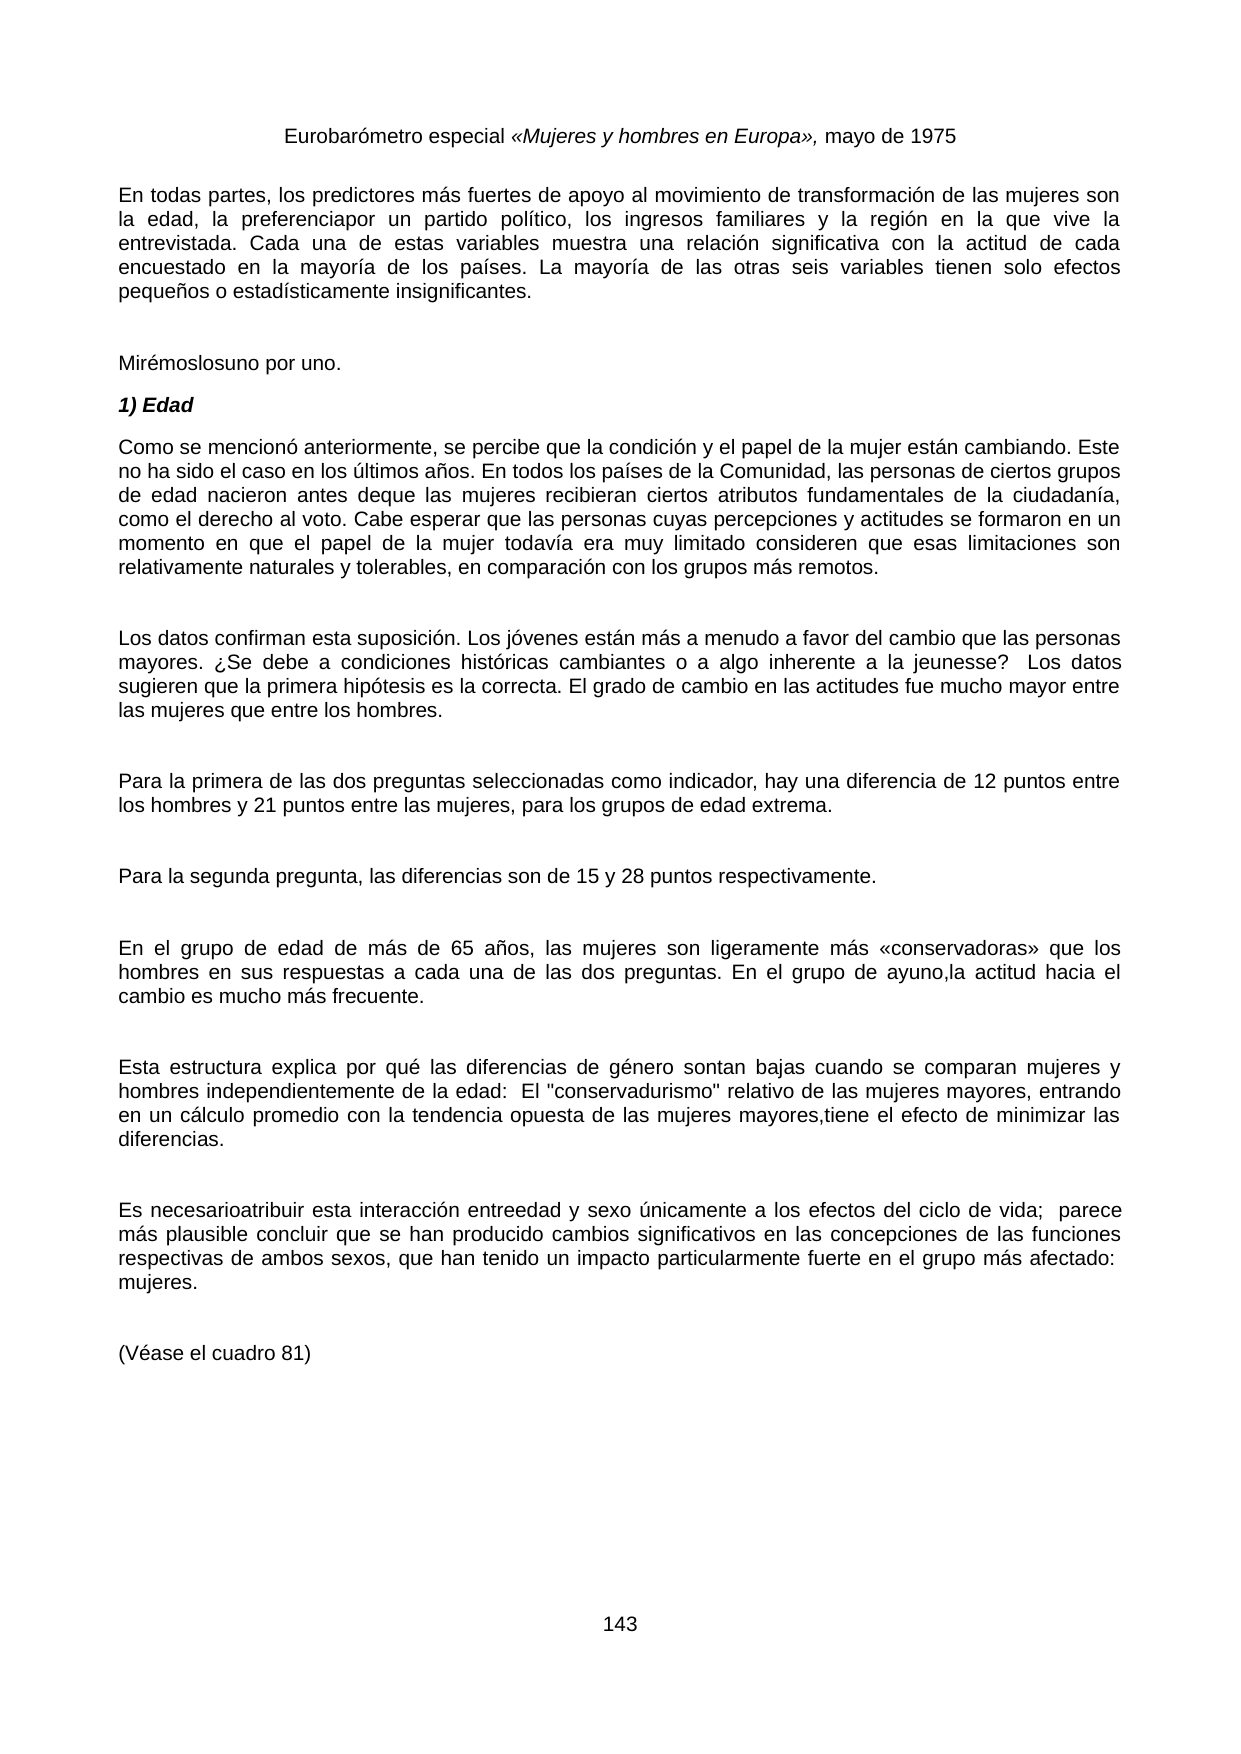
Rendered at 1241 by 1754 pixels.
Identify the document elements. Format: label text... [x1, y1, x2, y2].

text Para la primera de las dos preguntas seleccionadas como indicador, hay una diferencia de 12 puntos entre los hombres y 21 puntos entre las mujeres, para los grupos de edad extrema. [118, 769, 1122, 817]
text (Véase el cuadro 81) [118, 1341, 1122, 1365]
text Esta estructura explica por qué las diferencias de género sontan bajas cuando se comparan mujeres y hombres independientemente de la edad: El "conservadurismo" relativo de las mujeres mayores, entrando en un cálculo promedio con la tendencia opuesta de las mujeres mayores,tiene el efecto de minimizar las diferencias. [118, 1055, 1122, 1151]
text En todas partes, los predictores más fuertes de apoyo al movimiento de transformación de las mujeres son la edad, la preferenciapor un partido político, los ingresos familiares y la región en la que vive la entrevistada. Cada una de estas variables muestra una relación significativa con la actitud de cada encuestado en la mayoría de los países. La mayoría de las otras seis variables tienen solo efectos pequeños o estadísticamente insignificantes. [118, 183, 1122, 303]
text Mirémoslosuno por uno. [118, 350, 1122, 374]
text Para la segunda pregunta, las diferencias son de 15 y 28 puntos respectivamente. [118, 864, 1122, 888]
subtitle 1) Edad [118, 393, 1122, 417]
text Como se mencionó anteriormente, se percibe que la condición y el papel de la mujer están cambiando. Este no ha sido el caso en los últimos años. En todos los países de la Comunidad, las personas de ciertos grupos de edad nacieron antes deque las mujeres recibieran ciertos atributos fundamentales de la ciudadanía, como el derecho al voto. Cabe esperar que las personas cuyas percepciones y actitudes se formaron en un momento en que el papel de la mujer todavía era muy limitado consideren que esas limitaciones son relativamente naturales y tolerables, en comparación con los grupos más remotos. [118, 435, 1122, 579]
text En el grupo de edad de más de 65 años, las mujeres son ligeramente más «conservadoras» que los hombres en sus respuestas a cada una de las dos preguntas. En el grupo de ayuno,la actitud hacia el cambio es mucho más frecuente. [118, 936, 1122, 1007]
text Es necesarioatribuir esta interacción entreedad y sexo únicamente a los efectos del ciclo de vida; parece más plausible concluir que se han producido cambios significativos en las concepciones de las funciones respectivas de ambos sexos, que han tenido un impacto particularmente fuerte en el grupo más afectado: mujeres. [118, 1198, 1122, 1294]
text Los datos confirman esta suposición. Los jóvenes están más a menudo a favor del cambio que las personas mayores. ¿Se debe a condiciones históricas cambiantes o a algo inherente a la jeunesse? Los datos sugieren que la primera hipótesis es la correcta. El grado de cambio en las actitudes fue mucho mayor entre las mujeres que entre los hombres. [118, 626, 1122, 722]
